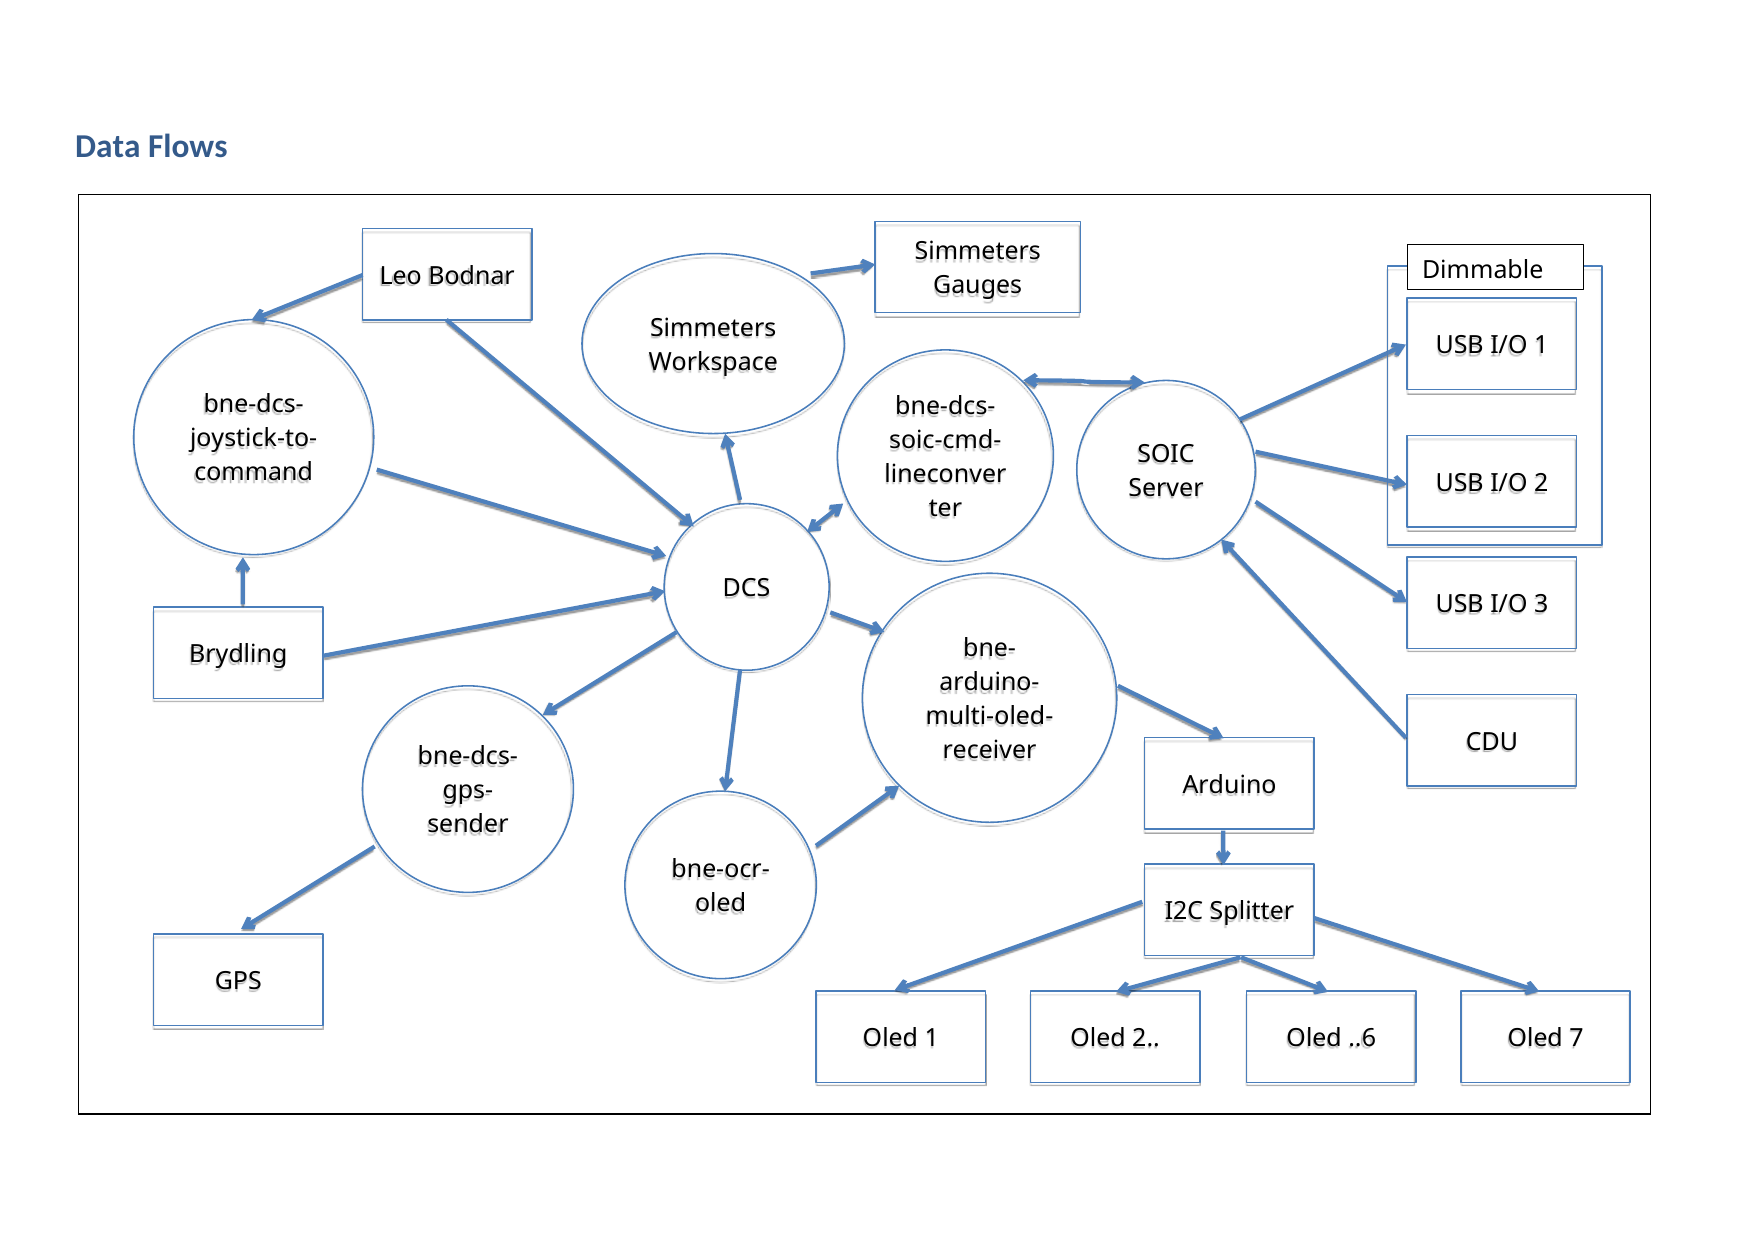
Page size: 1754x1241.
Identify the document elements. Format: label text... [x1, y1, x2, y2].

subtitle Data Flows [75, 125, 1679, 166]
